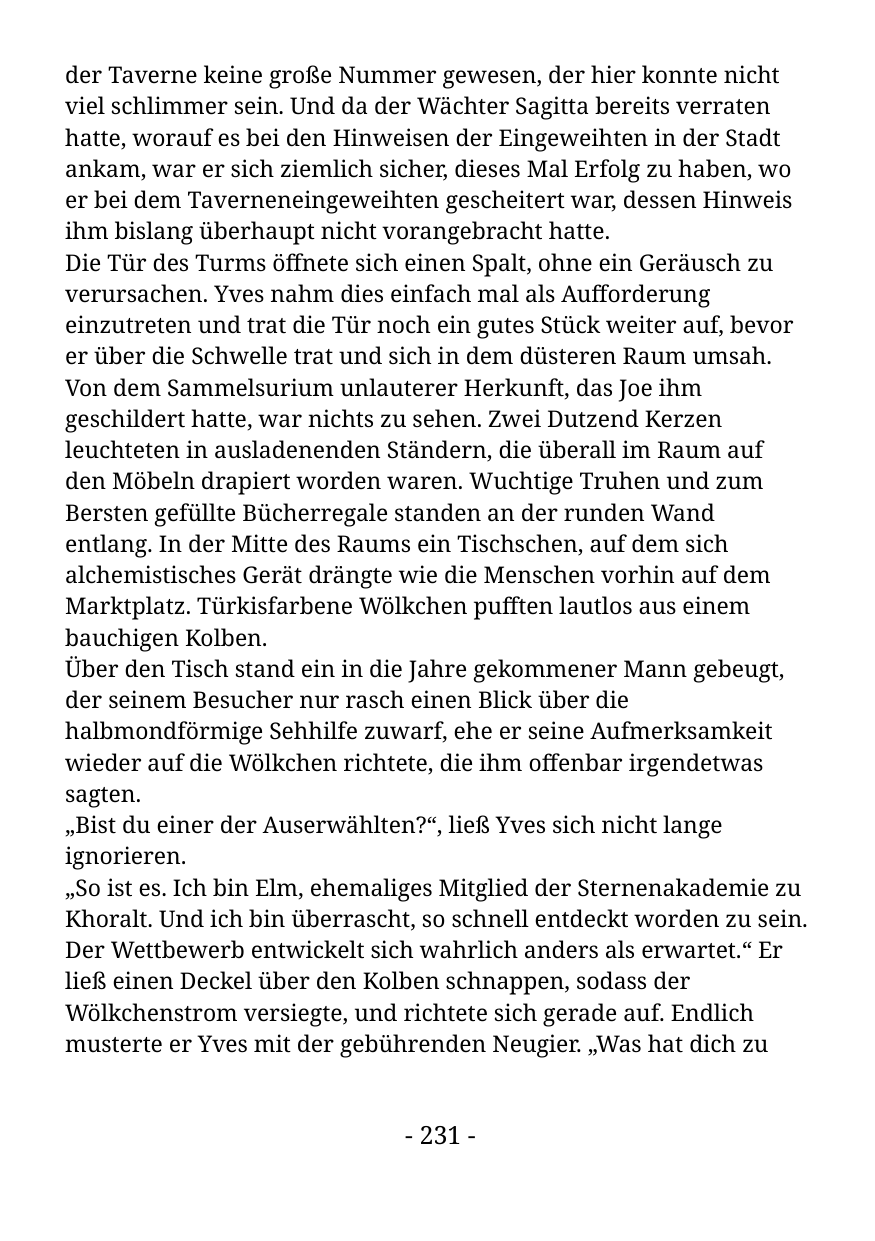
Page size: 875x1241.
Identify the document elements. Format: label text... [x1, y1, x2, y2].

text der Taverne keine große Nummer gewesen, der hier konnte nicht viel schlimmer sein. Und da der Wächter Sagitta bereits verraten hatte, worauf es bei den Hinweisen der Eingeweihten in der Stadt ankam, war er sich ziemlich sicher, dieses Mal Erfolg zu haben, wo er bei dem Taverneneingeweihten gescheitert war, dessen Hinweis ihm bislang überhaupt nicht vorangebracht hatte. Die Tür des Turms öffnete sich einen Spalt, ohne ein Geräusch zu verursachen. Yves nahm dies einfach mal als Aufforderung einzutreten und trat die Tür noch ein gutes Stück weiter auf, bevor er über die Schwelle trat und sich in dem düsteren Raum umsah. Von dem Sammelsurium unlauterer Herkunft, das Joe ihm geschildert hatte, war nichts zu sehen. Zwei Dutzend Kerzen leuchteten in ausladenenden Ständern, die überall im Raum auf den Möbeln drapiert worden waren. Wuchtige Truhen und zum Bersten gefüllte Bücherregale standen an der runden Wand entlang. In der Mitte des Raums ein Tischschen, auf dem sich alchemistisches Gerät drängte wie die Menschen vorhin auf dem Marktplatz. Türkisfarbene Wölkchen pufften lautlos aus einem bauchigen Kolben. Über den Tisch stand ein in die Jahre gekommener Mann gebeugt, der seinem Besucher nur rasch einen Blick über die halbmondförmige Sehhilfe zuwarf, ehe er seine Aufmerksamkeit wieder auf die Wölkchen richtete, die ihm offenbar irgendetwas sagten. „Bist du einer der Auserwählten?“, ließ Yves sich nicht lange ignorieren. „So ist es. Ich bin Elm, ehemaliges Mitglied der Sternenakademie zu Khoralt. Und ich bin überrascht, so schnell entdeckt worden zu sein. Der Wettbewerb entwickelt sich wahrlich anders als erwartet.“ Er ließ einen Deckel über den Kolben schnappen, sodass der Wölkchenstrom versiegte, und richtete sich gerade auf. Endlich musterte er Yves mit der gebührenden Neugier. „Was hat dich zu [65, 59, 809, 1059]
